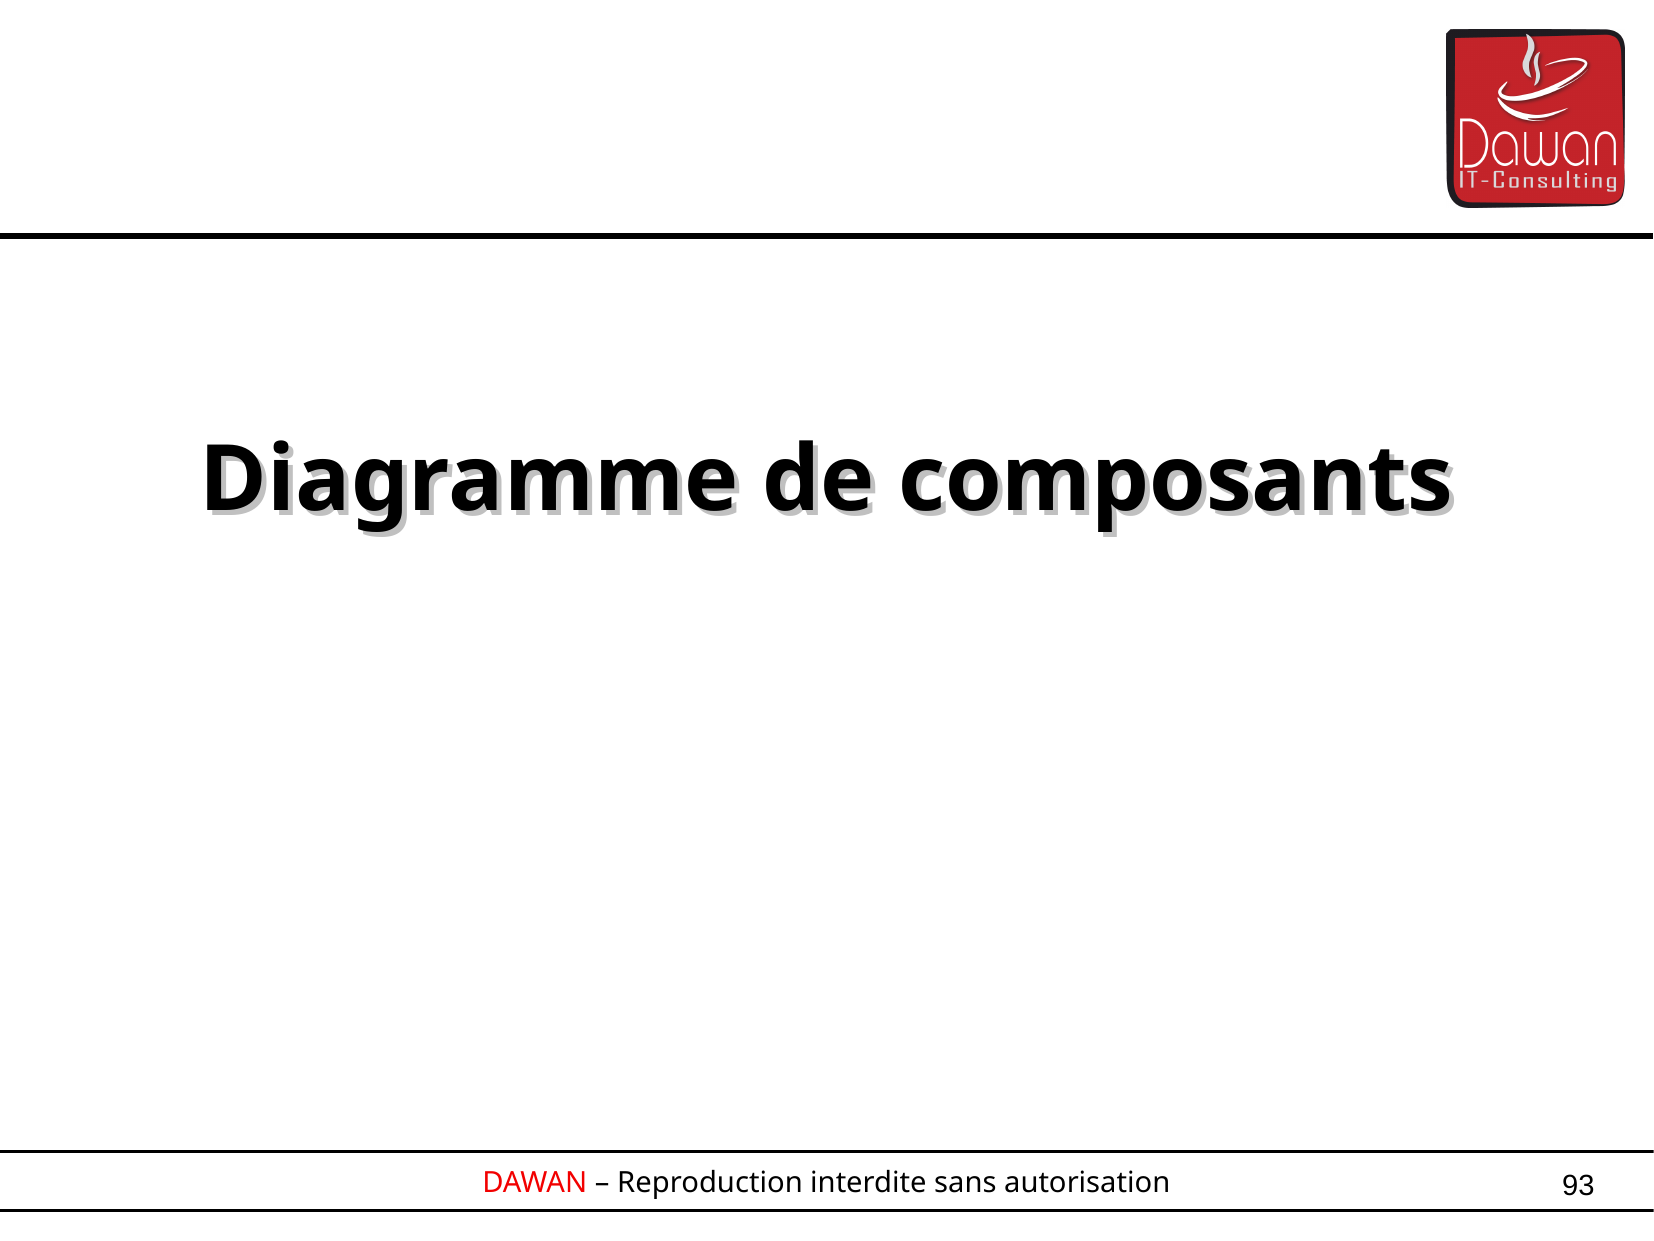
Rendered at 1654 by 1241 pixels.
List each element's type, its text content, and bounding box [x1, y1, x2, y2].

text_box Diagramme de composants [88, 265, 1565, 763]
picture [1446, 29, 1625, 208]
